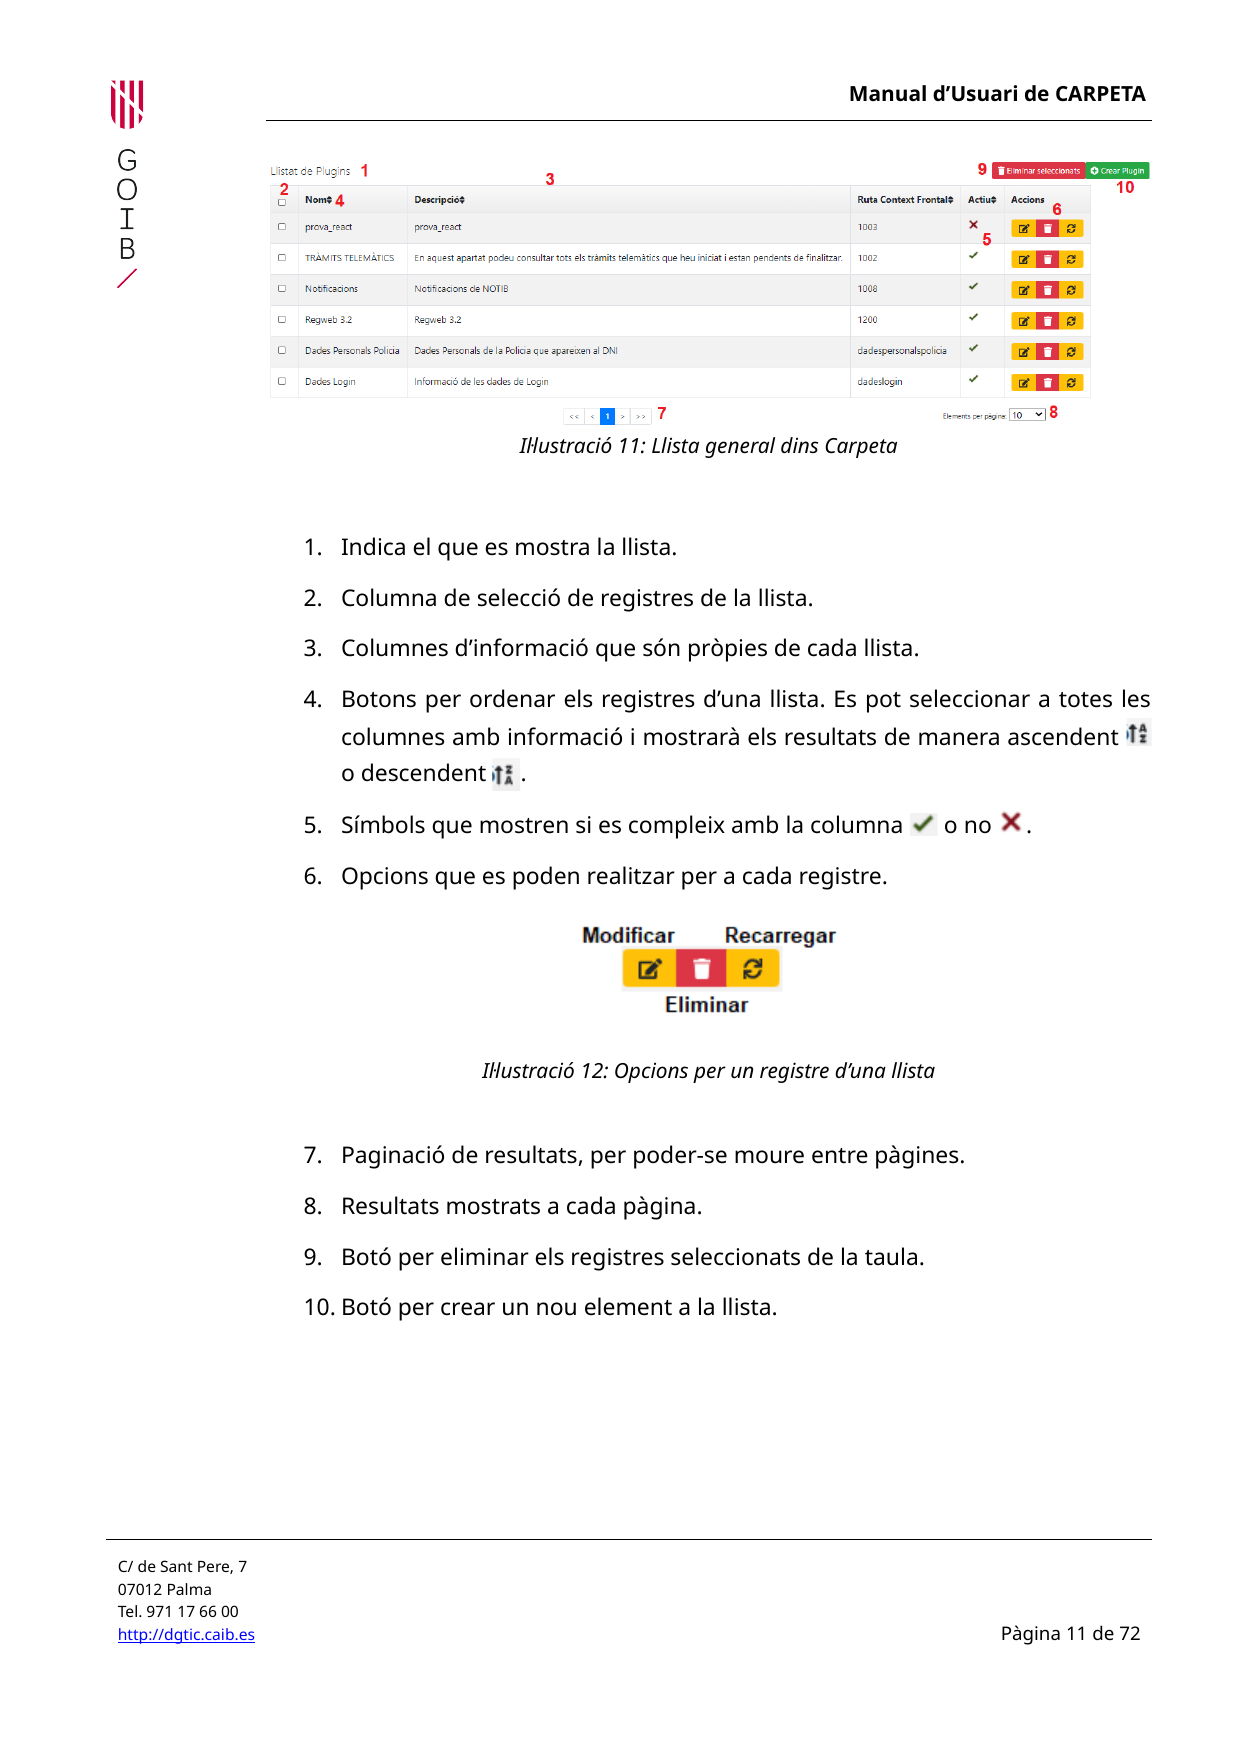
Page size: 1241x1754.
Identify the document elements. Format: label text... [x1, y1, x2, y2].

list Indica el que es mostra la llista. [303, 531, 1152, 562]
text Il·lustració 12: Opcions per un registre d’una llista [266, 1025, 1152, 1085]
list Columnes d’informació que són pròpies de cada llista. [303, 632, 1152, 663]
list Símbols que mostren si es compleix amb la columna o no . [303, 809, 1152, 841]
text Il·lustració 11: Llista general dins Carpeta [266, 431, 1152, 459]
picture [492, 758, 521, 791]
picture [997, 809, 1026, 835]
list Opcions que es poden realitzar per a cada registre. [303, 860, 1152, 891]
picture [265, 156, 1152, 431]
list Botó per crear un nou element a la llista. [303, 1291, 1152, 1322]
list Botó per eliminar els registres seleccionats de la taula. [303, 1240, 1152, 1272]
list Resultats mostrats a cada pàgina. [303, 1190, 1152, 1221]
list Columna de selecció de registres de la llista. [303, 582, 1152, 613]
picture [570, 910, 847, 1025]
list Botons per ordenar els registres d’una llista. Es pot seleccionar a totes les columnes amb informació i mostrarà els resultats de manera ascendent o descendent . [303, 683, 1152, 790]
picture [1126, 718, 1152, 746]
list Paginació de resultats, per poder-se moure entre pàgines. [303, 1139, 1152, 1171]
picture [82, 57, 172, 319]
picture [909, 813, 938, 836]
